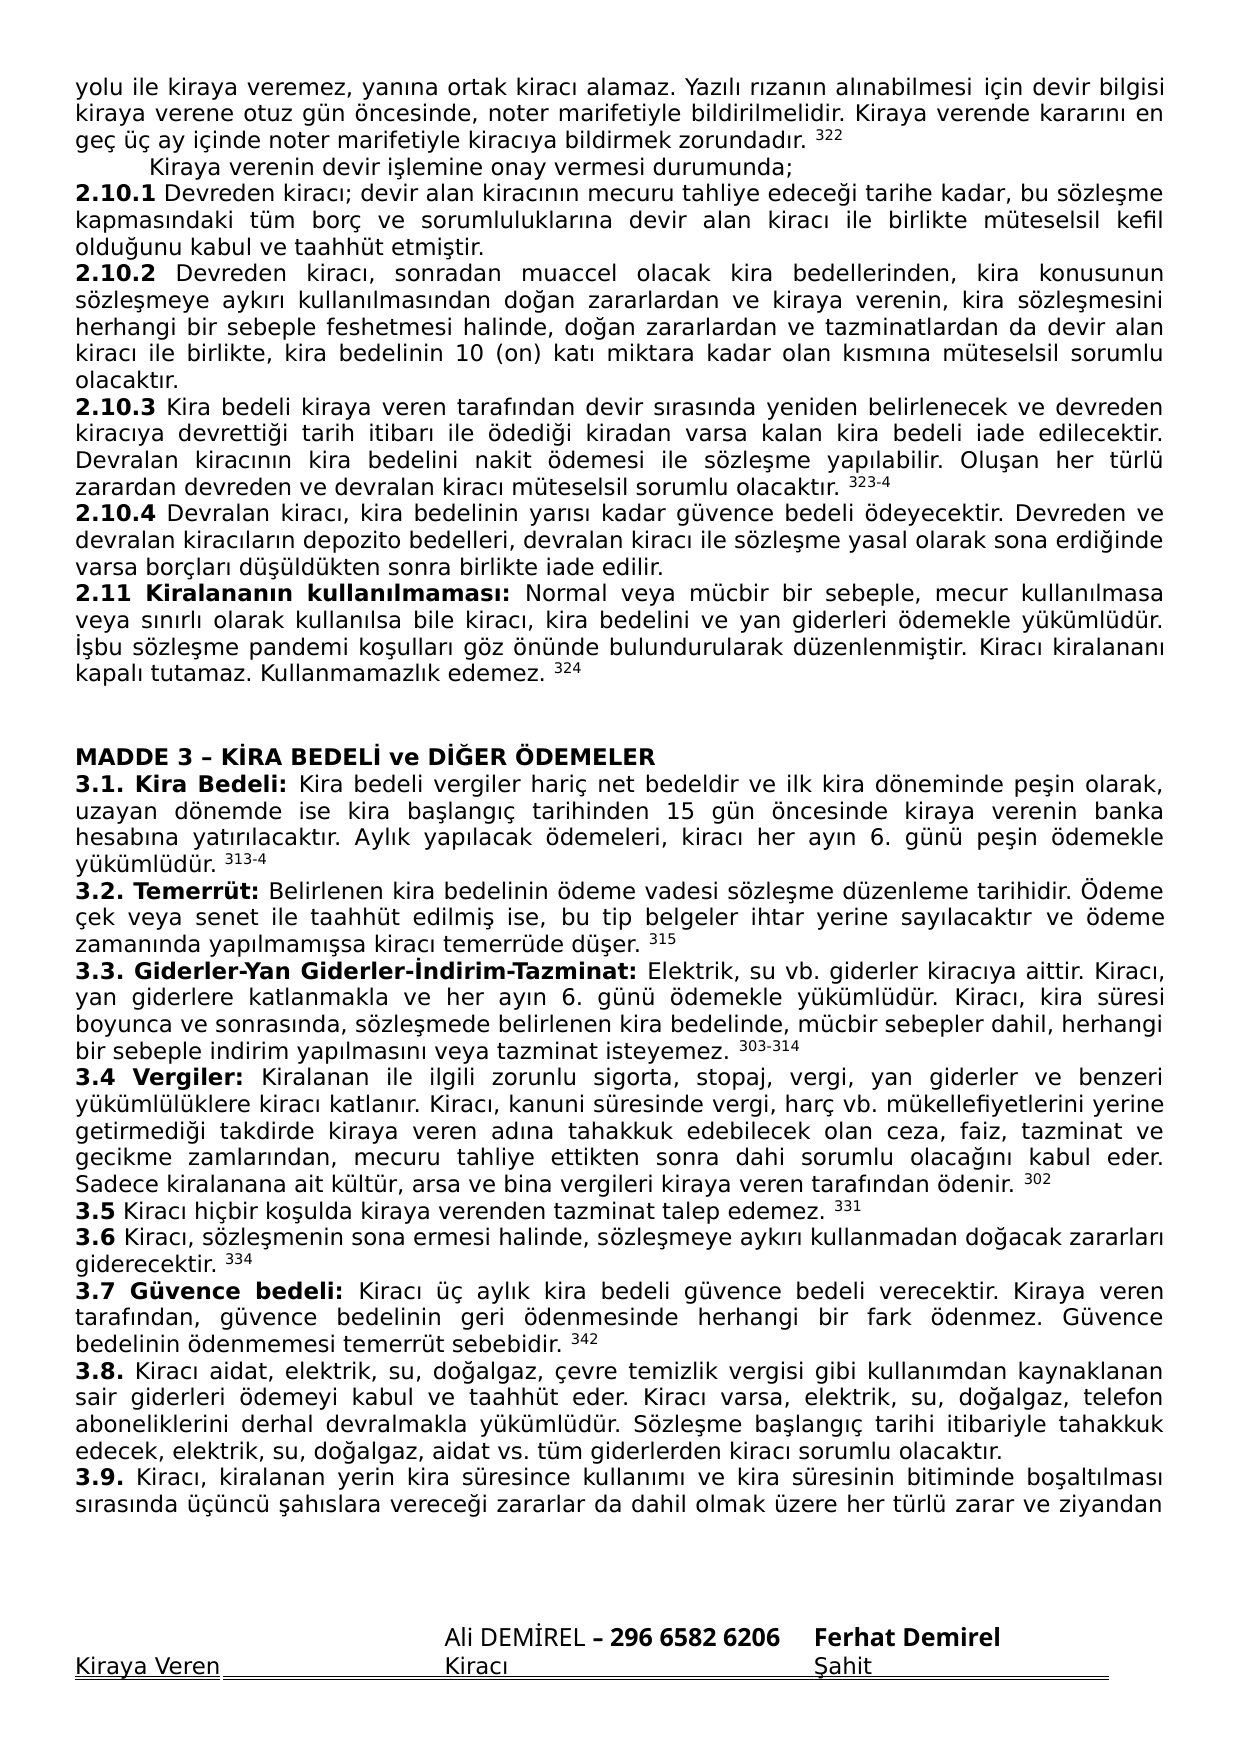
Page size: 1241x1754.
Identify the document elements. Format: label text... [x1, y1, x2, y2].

text 3.4 Vergiler: Kiralanan ile ilgili zorunlu sigorta, stopaj, vergi, yan giderler ve benzeri yükümlülüklere kiracı katlanır. Kiracı, kanuni süresinde vergi, harç vb. mükellefiyetlerini yerine getirmediği takdirde kiraya veren adına tahakkuk edebilecek olan ceza, faiz, tazminat ve gecikme zamlarından, mecuru tahliye ettikten sonra dahi sorumlu olacağını kabul eder. Sadece kiralanana ait kültür, arsa ve bina vergileri kiraya veren tarafından ödenir. 302 [75, 1064, 1165, 1198]
text 2.10.1 Devreden kiracı; devir alan kiracının mecuru tahliye edeceği tarihe kadar, bu sözleşme kapmasındaki tüm borç ve sorumluluklarına devir alan kiracı ile birlikte müteselsil kefil olduğunu kabul ve taahhüt etmiştir. [75, 180, 1165, 260]
text 2.10.3 Kira bedeli kiraya veren tarafından devir sırasında yeniden belirlenecek ve devreden kiracıya devrettiği tarih itibarı ile ödediği kiradan varsa kalan kira bedeli iade edilecektir. Devralan kiracının kira bedelini nakit ödemesi ile sözleşme yapılabilir. Oluşan her türlü zarardan devreden ve devralan kiracı müteselsil sorumlu olacaktır. 323-4 [75, 394, 1165, 500]
text 3.9. Kiracı, kiralanan yerin kira süresince kullanımı ve kira süresinin bitiminde boşaltılması sırasında üçüncü şahıslara vereceği zararlar da dahil olmak üzere her türlü zarar ve ziyandan [75, 1464, 1165, 1518]
text MADDE 3 – KİRA BEDELİ ve DİĞER ÖDEMELER [75, 744, 1165, 771]
text yolu ile kiraya veremez, yanına ortak kiracı alamaz. Yazılı rızanın alınabilmesi için devir bilgisi kiraya verene otuz gün öncesinde, noter marifetiyle bildirilmelidir. Kiraya verende kararını en geç üç ay içinde noter marifetiyle kiracıya bildirmek zorundadır. 322 [75, 74, 1165, 154]
text 3.2. Temerrüt: Belirlenen kira bedelinin ödeme vadesi sözleşme düzenleme tarihidir. Ödeme çek veya senet ile taahhüt edilmiş ise, bu tip belgeler ihtar yerine sayılacaktır ve ödeme zamanında yapılmamışsa kiracı temerrüde düşer. 315 [75, 878, 1165, 958]
text 2.11 Kiralananın kullanılmaması: Normal veya mücbir bir sebeple, mecur kullanılmasa veya sınırlı olarak kullanılsa bile kiracı, kira bedelini ve yan giderleri ödemekle yükümlüdür. İşbu sözleşme pandemi koşulları göz önünde bulundurularak düzenlenmiştir. Kiracı kiralananı kapalı tutamaz. Kullanmamazlık edemez. 324 [75, 580, 1165, 687]
text 3.8. Kiracı aidat, elektrik, su, doğalgaz, çevre temizlik vergisi gibi kullanımdan kaynaklanan sair giderleri ödemeyi kabul ve taahhüt eder. Kiracı varsa, elektrik, su, doğalgaz, telefon aboneliklerini derhal devralmakla yükümlüdür. Sözleşme başlangıç tarihi itibariyle tahakkuk edecek, elektrik, su, doğalgaz, aidat vs. tüm giderlerden kiracı sorumlu olacaktır. [75, 1358, 1165, 1464]
text 2.10.4 Devralan kiracı, kira bedelinin yarısı kadar güvence bedeli ödeyecektir. Devreden ve devralan kiracıların depozito bedelleri, devralan kiracı ile sözleşme yasal olarak sona erdiğinde varsa borçları düşüldükten sonra birlikte iade edilir. [75, 500, 1165, 580]
text 2.10.2 Devreden kiracı, sonradan muaccel olacak kira bedellerinden, kira konusunun sözleşmeye aykırı kullanılmasından doğan zararlardan ve kiraya verenin, kira sözleşmesini herhangi bir sebeple feshetmesi halinde, doğan zararlardan ve tazminatlardan da devir alan kiracı ile birlikte, kira bedelinin 10 (on) katı miktara kadar olan kısmına müteselsil sorumlu olacaktır. [75, 260, 1165, 394]
text 3.3. Giderler-Yan Giderler-İndirim-Tazminat: Elektrik, su vb. giderler kiracıya aittir. Kiracı, yan giderlere katlanmakla ve her ayın 6. günü ödemekle yükümlüdür. Kiracı, kira süresi boyunca ve sonrasında, sözleşmede belirlenen kira bedelinde, mücbir sebepler dahil, herhangi bir sebeple indirim yapılmasını veya tazminat isteyemez. 303-314 [75, 958, 1165, 1064]
text Kiraya verenin devir işlemine onay vermesi durumunda; [75, 154, 1165, 180]
text 3.6 Kiracı, sözleşmenin sona ermesi halinde, sözleşmeye aykırı kullanmadan doğacak zararları giderecektir. 334 [75, 1224, 1165, 1278]
text 3.7 Güvence bedeli: Kiracı üç aylık kira bedeli güvence bedeli verecektir. Kiraya veren tarafından, güvence bedelinin geri ödenmesinde herhangi bir fark ödenmez. Güvence bedelinin ödenmemesi temerrüt sebebidir. 342 [75, 1278, 1165, 1358]
text 3.1. Kira Bedeli: Kira bedeli vergiler hariç net bedeldir ve ilk kira döneminde peşin olarak, uzayan dönemde ise kira başlangıç tarihinden 15 gün öncesinde kiraya verenin banka hesabına yatırılacaktır. Aylık yapılacak ödemeleri, kiracı her ayın 6. günü peşin ödemekle yükümlüdür. 313-4 [75, 771, 1165, 878]
text 3.5 Kiracı hiçbir koşulda kiraya verenden tazminat talep edemez. 331 [75, 1198, 1165, 1224]
